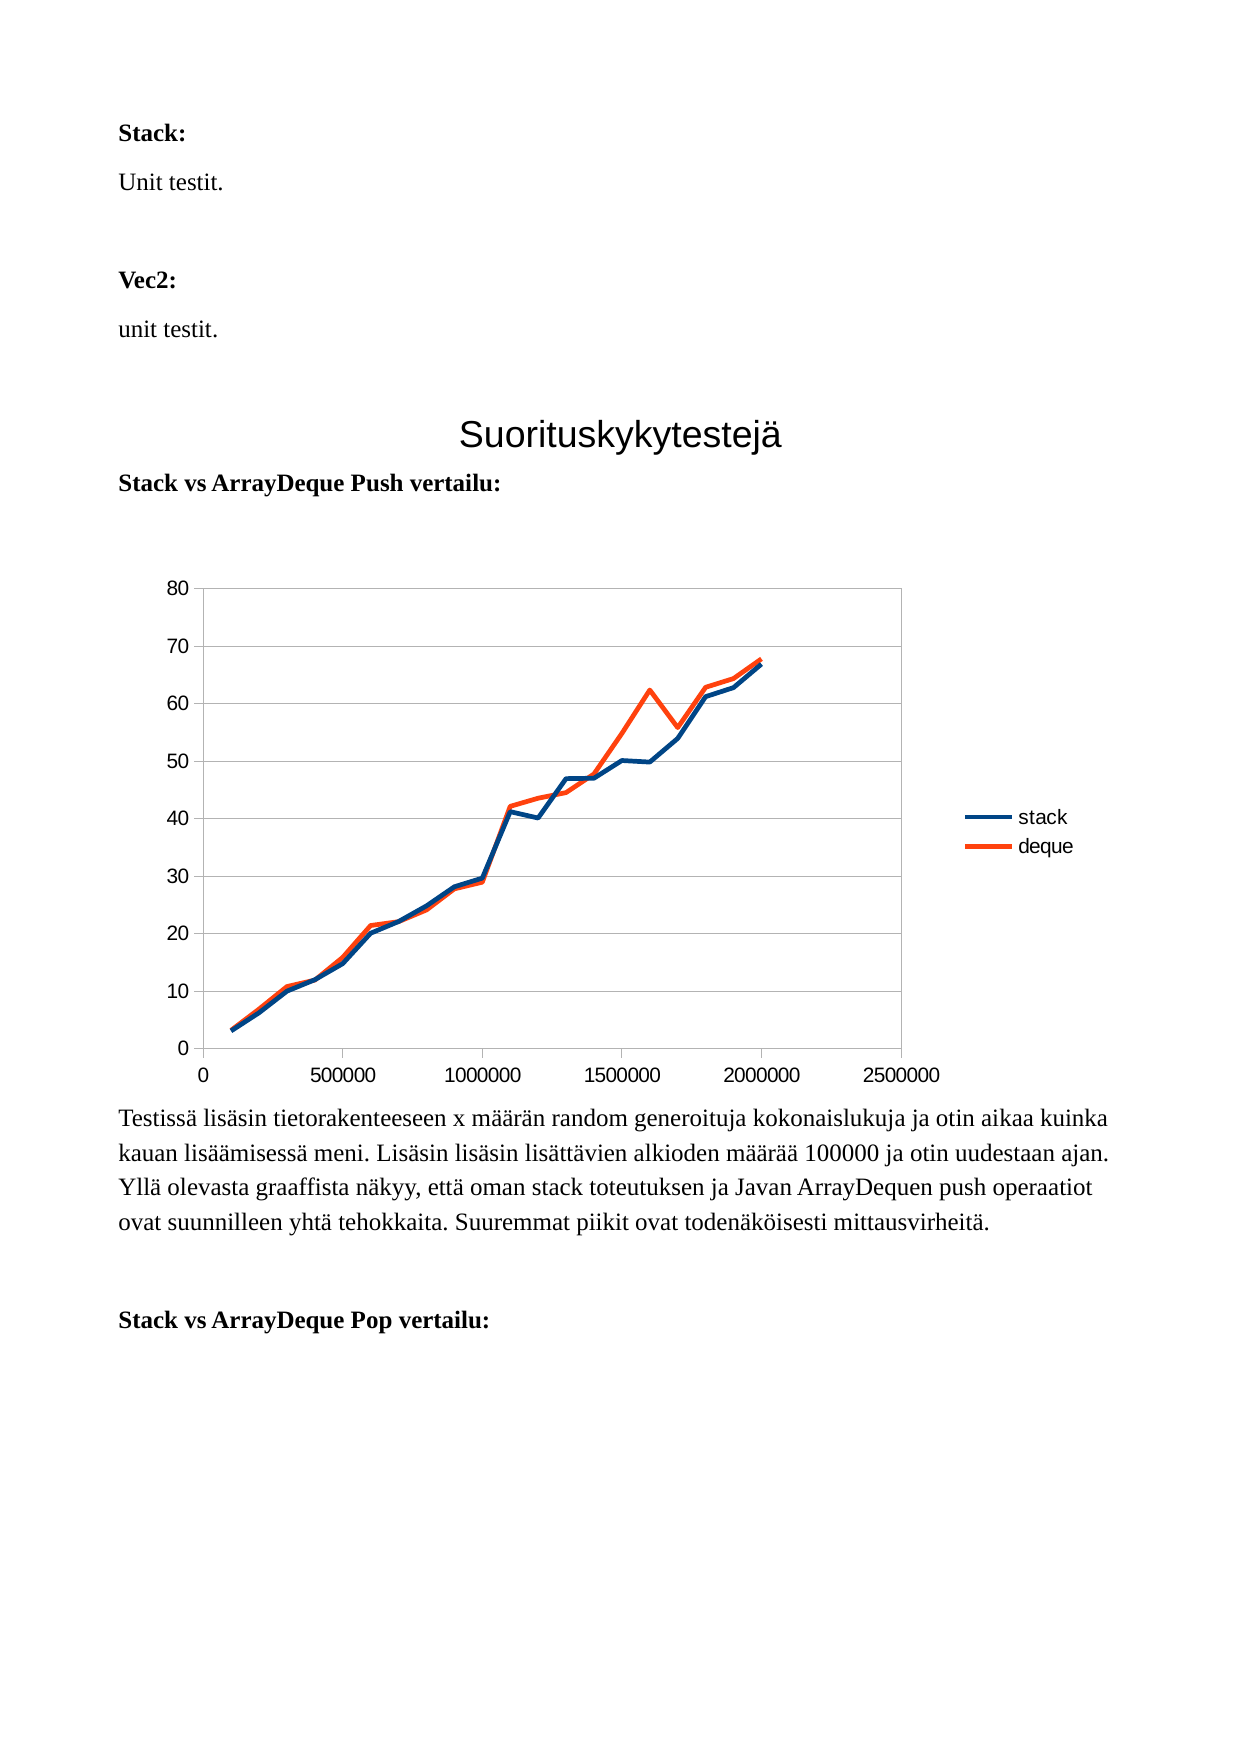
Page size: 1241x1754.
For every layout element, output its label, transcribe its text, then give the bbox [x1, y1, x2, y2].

text unit testit. [118, 314, 1122, 343]
text Unit testit. [118, 167, 1122, 196]
text Stack vs ArrayDeque Pop vertailu: [118, 1305, 1122, 1334]
text Stack vs ArrayDeque Push vertailu: [118, 468, 1122, 497]
text Stack: [118, 118, 1122, 147]
subtitle Suorituskykytestejä [118, 412, 1122, 456]
text Vec2: [118, 265, 1122, 294]
text Testissä lisäsin tietorakenteeseen x määrän random generoituja kokonaislukuja ja otin aikaa kuinka kauan lisäämisessä meni. Lisäsin lisäsin lisättävien alkioden määrää 100000 ja otin uudestaan ajan. Yllä olevasta graaffista näkyy, että oman stack toteutuksen ja Javan ArrayDequen push operaatiot ovat suunnilleen yhtä tehokkaita. Suuremmat piikit ovat todenäköisesti mittausvirheitä. [118, 566, 1122, 1236]
